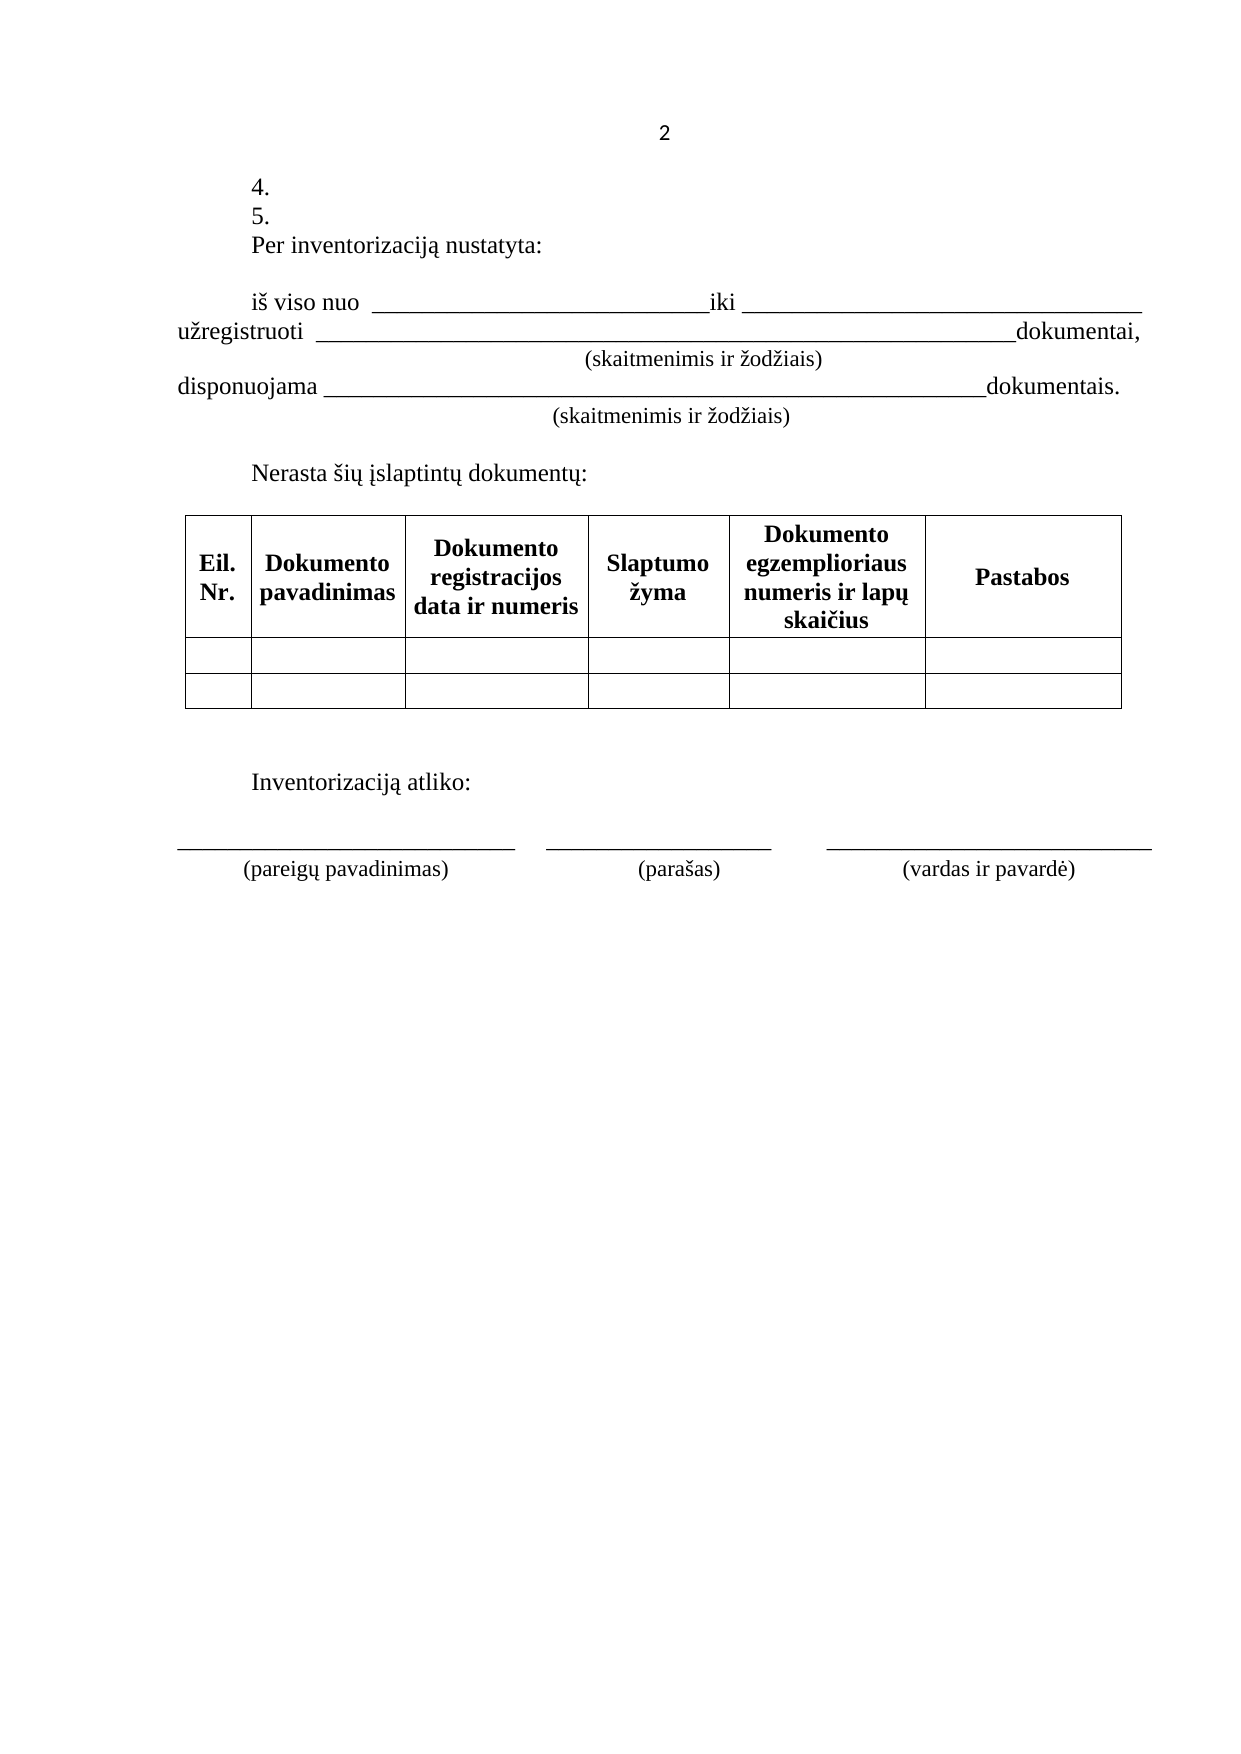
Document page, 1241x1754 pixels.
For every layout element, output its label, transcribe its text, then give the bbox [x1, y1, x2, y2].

table_cell [730, 638, 925, 673]
text iš viso nuo ___________________________iki ________________________________ užregistruoti ________________________________________________________dokumentai, [177, 287, 1152, 345]
table_cell [730, 674, 925, 708]
text Per inventorizaciją nustatyta: [177, 230, 1152, 259]
table_header Pastabos [926, 516, 1121, 637]
text (skaitmenimis ir žodžiais) [177, 400, 1152, 429]
table_cell [186, 674, 251, 708]
text 5. [177, 201, 1152, 230]
table_cell [406, 674, 588, 708]
table_cell [589, 638, 729, 673]
table_cell [589, 674, 729, 708]
table_header Dokumento registracijos data ir numeris [406, 516, 588, 637]
text (skaitmenimis ir žodžiais) [177, 345, 1152, 371]
table_cell [186, 638, 251, 673]
table_cell [926, 674, 1121, 708]
text 4. [177, 172, 1152, 201]
table_cell [926, 638, 1121, 673]
text disponuojama _____________________________________________________dokumentais. [177, 371, 1152, 400]
table_header Dokumento egzemplioriaus numeris ir lapų skaičius [730, 516, 925, 637]
table_cell [252, 638, 405, 673]
text (pareigų pavadinimas) (parašas) (vardas ir pavardė) [177, 853, 1152, 882]
table_header Slaptumo žyma [589, 516, 729, 637]
table_cell [252, 674, 405, 708]
table_cell [406, 638, 588, 673]
table_header Eil. Nr. [186, 516, 251, 637]
table_header Dokumento pavadinimas [252, 516, 405, 637]
text ___________________________ __________________ __________________________ [177, 824, 1152, 853]
text Nerasta šių įslaptintų dokumentų: [177, 458, 1152, 486]
text Inventorizaciją atliko: [177, 767, 1152, 796]
